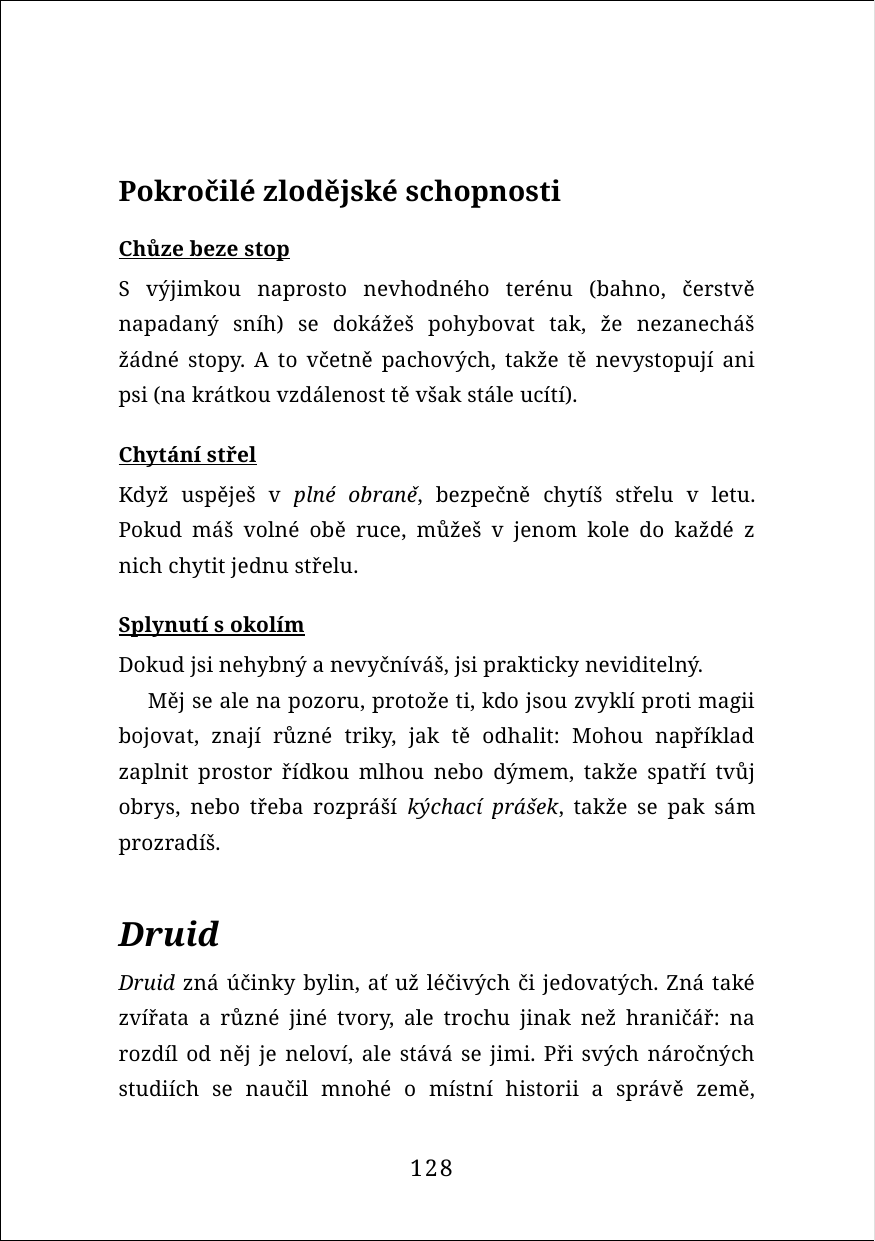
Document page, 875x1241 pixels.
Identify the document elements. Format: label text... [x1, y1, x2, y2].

text Druid zná účinky bylin, ať už léčivých či jedovatých. Zná také zvířata a různé jiné tvory, ale trochu jinak než hraničář: na rozdíl od něj je neloví, ale stává se jimi. Při svých náročných studiích se naučil mnohé o místní historii a správě země, [118, 968, 756, 1103]
subtitle Chůze beze stop [118, 234, 756, 262]
text S výjimkou naprosto nevhodného terénu (bahno, čerstvě napadaný sníh) se dokážeš pohybovat tak, že nezanecháš žádné stopy. A to včetně pachových, takže tě nevystopují ani psi (na krátkou vzdálenost tě však stále ucítí). [118, 274, 756, 409]
text Dokud jsi nehybný a nevyčníváš, jsi prakticky neviditelný. Měj se ale na pozoru, protože ti, kdo jsou zvyklí proti magii bojovat, znají různé triky, jak tě odhalit: Mohou například zaplnit prostor řídkou mlhou nebo dýmem, takže spatří tvůj obrys, nebo třeba rozpráší kýchací prášek, takže se pak sám prozradíš. [118, 650, 756, 856]
text Když uspěješ v plné obraně, bezpečně chytíš střelu v letu. Pokud máš volné obě ruce, můžeš v jenom kole do každé z nich chytit jednu střelu. [118, 480, 756, 579]
subtitle Splynutí s okolím [118, 610, 756, 638]
subtitle Druid [118, 911, 756, 956]
subtitle Pokročilé zlodějské schopnosti [118, 172, 756, 210]
subtitle Chytání střel [118, 440, 756, 468]
